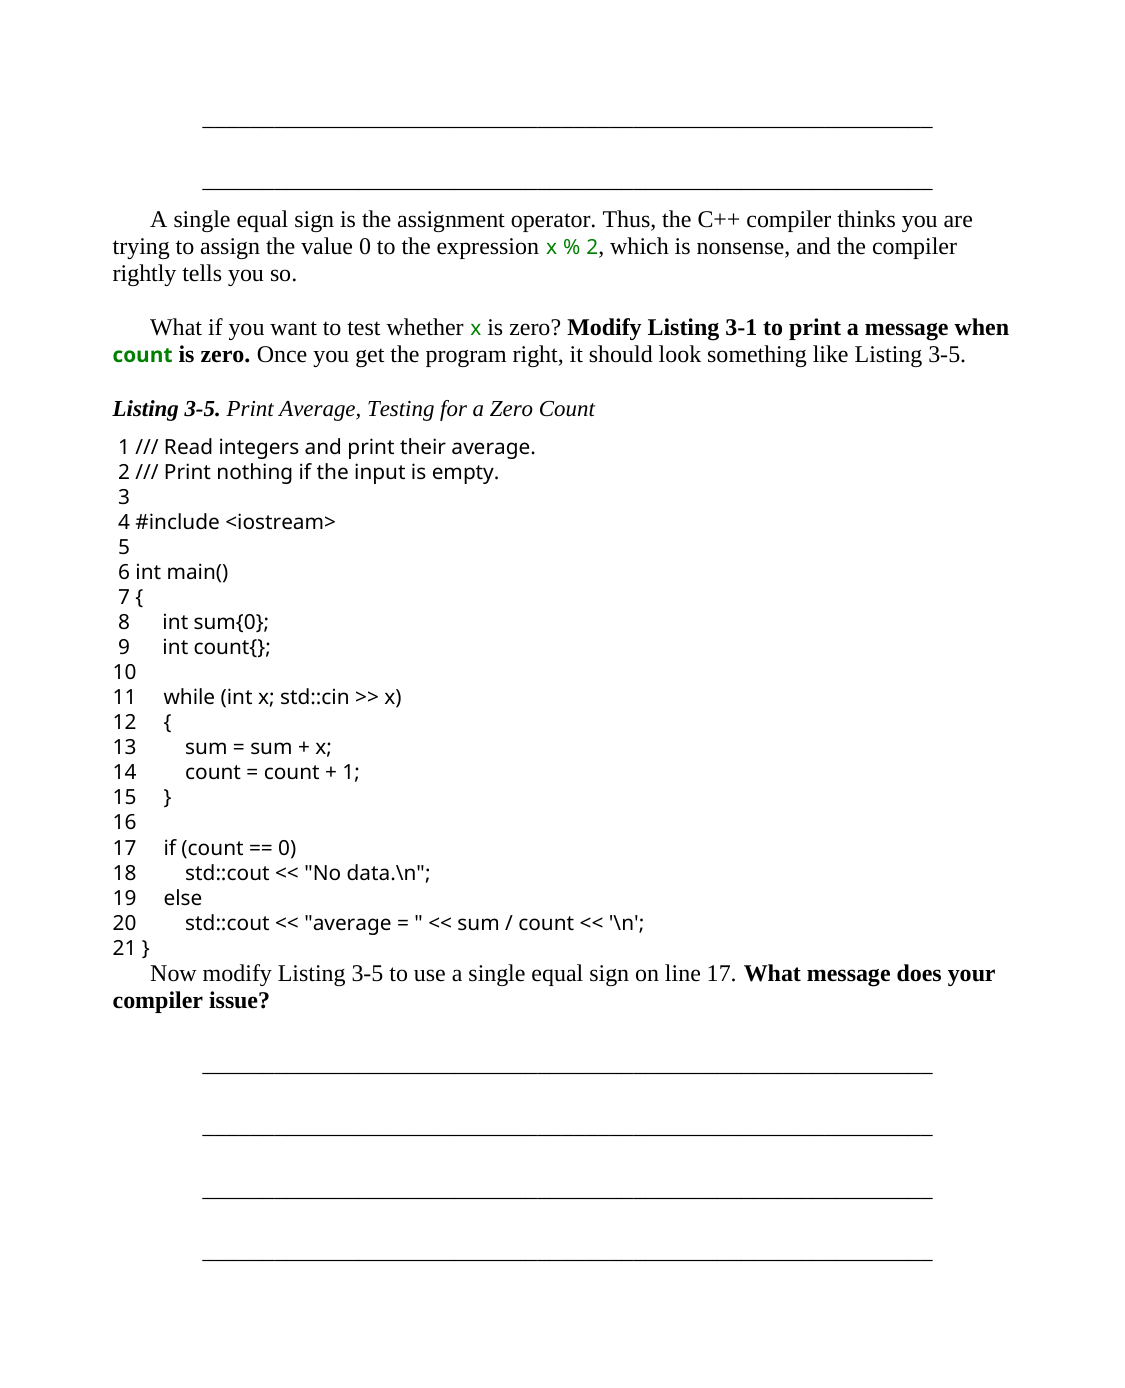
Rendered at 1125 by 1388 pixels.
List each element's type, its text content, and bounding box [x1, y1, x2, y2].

text 19 else [112, 885, 997, 910]
text 5 [112, 535, 997, 560]
text What if you want to test whether x is zero? Modify Listing 3-1 to print a message when count is zero. Once you get the program right, it should look something like Listing 3-5. [112, 314, 1012, 368]
text 18 std::cout << "No data.\n"; [112, 860, 997, 885]
text 8 int sum{0}; [112, 610, 997, 635]
text 2 /// Print nothing if the input is empty. [112, 460, 997, 485]
text 3 [112, 485, 997, 510]
text Listing 3-5. Print Average, Testing for a Zero Count [112, 393, 1012, 422]
text 6 int main() [112, 560, 997, 585]
text 7 { [112, 585, 997, 610]
list _____________________________________________________________ [202, 1237, 1012, 1264]
text 10 [112, 660, 997, 685]
text 1 /// Read integers and print their average. [112, 435, 997, 460]
text 21 } [112, 935, 997, 960]
text 14 count = count + 1; [112, 760, 997, 785]
text 13 sum = sum + x; [112, 735, 997, 760]
text 15 } [112, 785, 997, 810]
list _____________________________________________________________ [202, 104, 1012, 131]
text Now modify Listing 3-5 to use a single equal sign on line 17. What message does your compiler issue? [112, 960, 1012, 1014]
text 4 #include <iostream> [112, 510, 997, 535]
text A single equal sign is the assignment operator. Thus, the C++ compiler thinks you are trying to assign the value 0 to the expression x % 2, which is nonsense, and the compiler rightly tells you so. [112, 206, 1012, 287]
text 17 if (count == 0) [112, 835, 997, 860]
list _____________________________________________________________ [202, 1112, 1012, 1139]
text 20 std::cout << "average = " << sum / count << '\n'; [112, 910, 997, 935]
list _____________________________________________________________ [202, 1049, 1012, 1077]
text 9 int count{}; [112, 635, 997, 660]
text 12 { [112, 710, 997, 735]
text 11 while (int x; std::cin >> x) [112, 685, 997, 710]
list _____________________________________________________________ [202, 166, 1012, 193]
list _____________________________________________________________ [202, 1174, 1012, 1202]
text 16 [112, 810, 997, 835]
